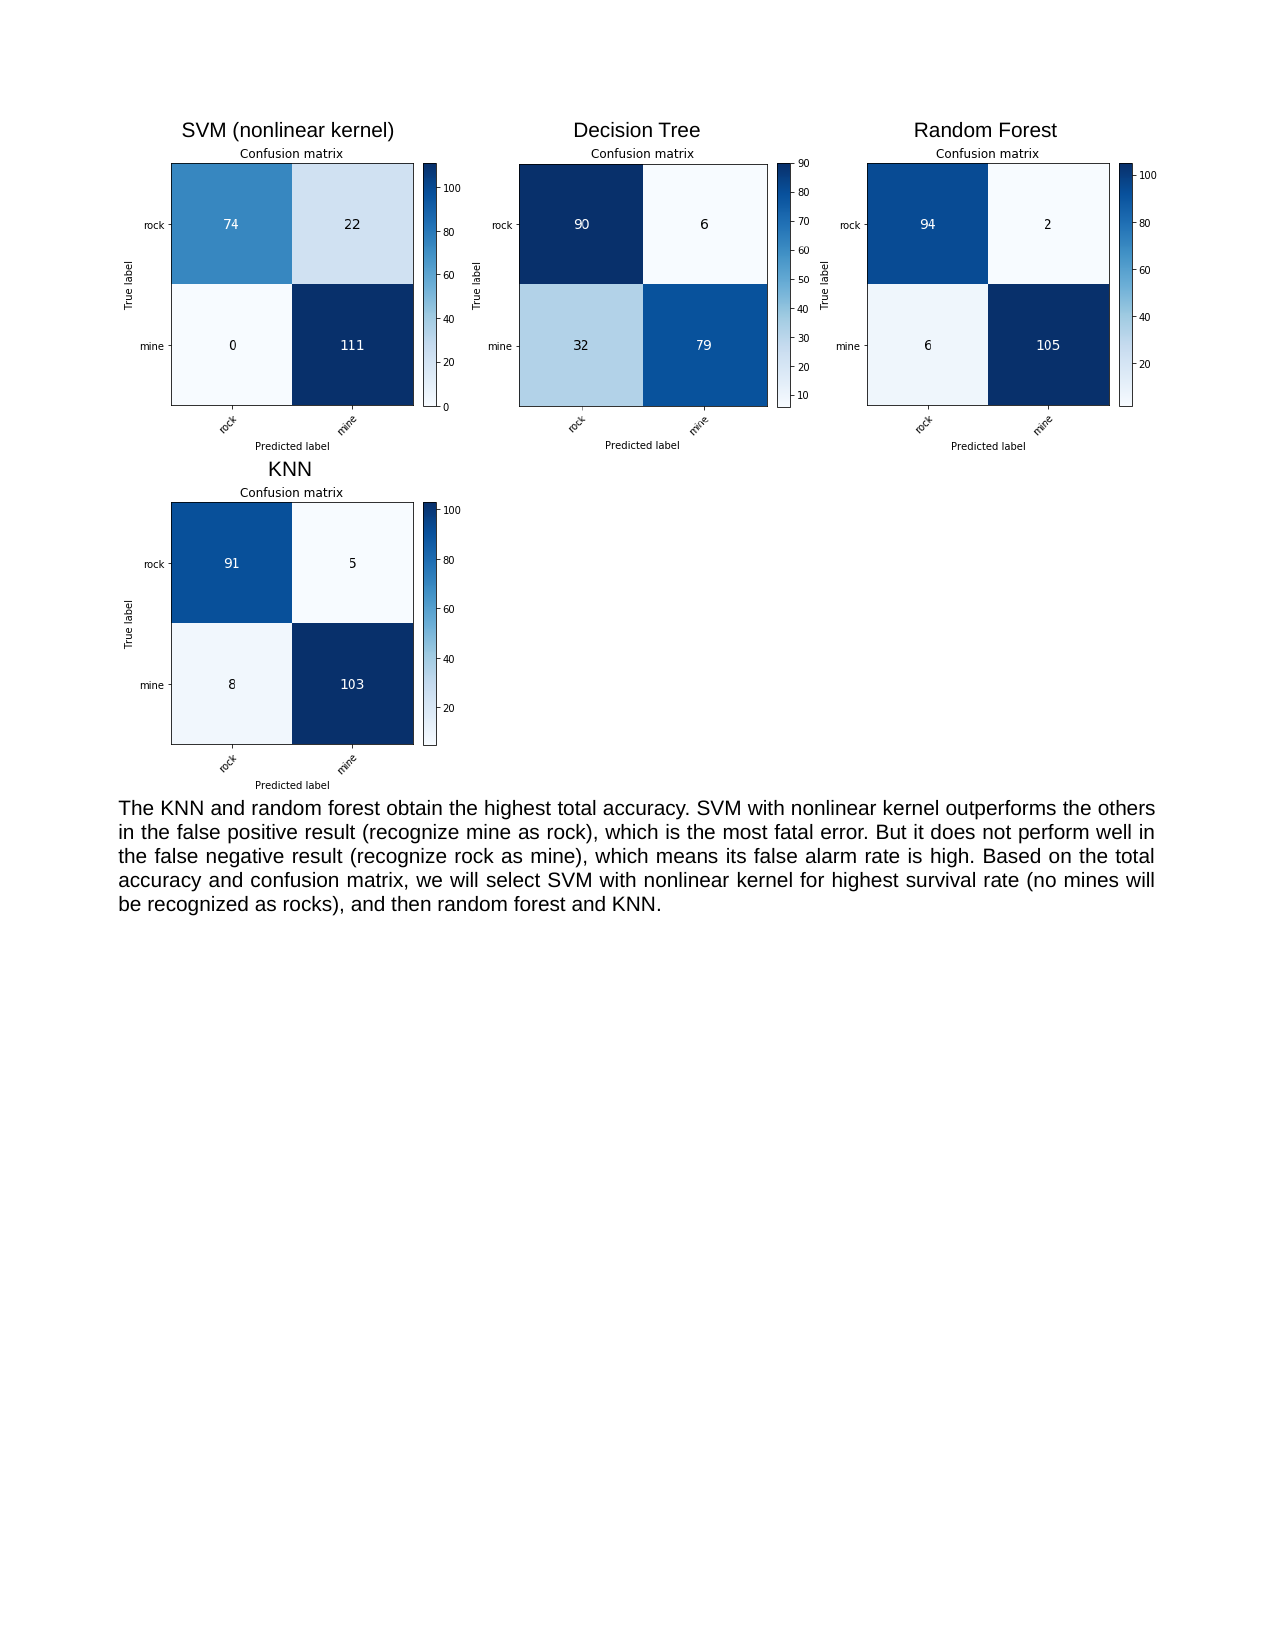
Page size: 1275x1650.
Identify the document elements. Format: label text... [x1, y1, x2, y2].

text KNN [118, 457, 1157, 481]
picture [118, 481, 467, 796]
text SVM (nonlinear kernel) Decision Tree Random Forest [118, 118, 1157, 142]
picture [118, 142, 1163, 457]
text The KNN and random forest obtain the highest total accuracy. SVM with nonlinear kernel outperforms the others in the false positive result (recognize mine as rock), which is the most fatal error. But it does not perform well in the false negative result (recognize rock as mine), which means its false alarm rate is high. Based on the total accuracy and confusion matrix, we will select SVM with nonlinear kernel for highest survival rate (no mines will be recognized as rocks), and then random forest and KNN. [118, 481, 1157, 916]
